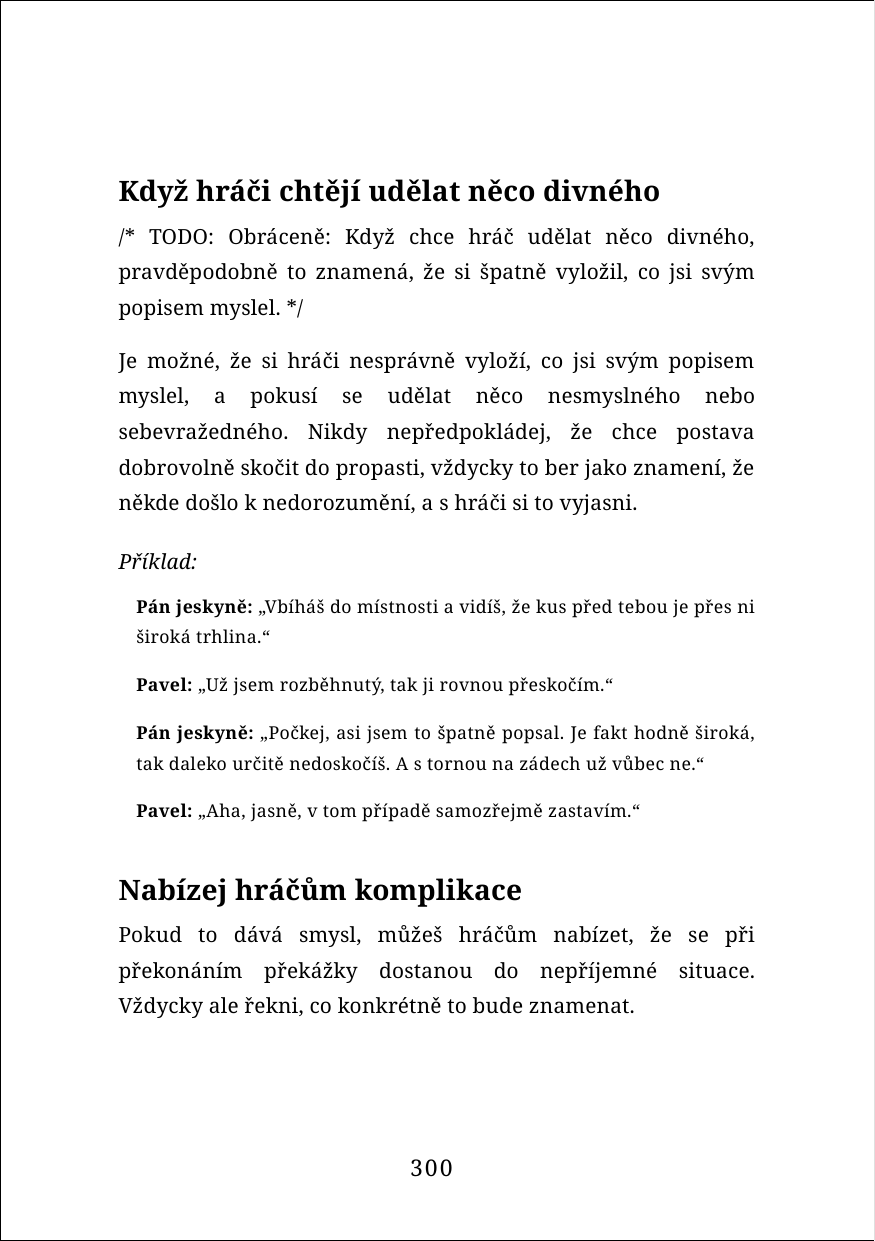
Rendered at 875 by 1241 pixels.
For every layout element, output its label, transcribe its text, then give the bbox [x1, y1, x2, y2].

text Pavel: „Už jsem rozběhnutý, tak ji rovnou přeskočím.“ [136, 673, 756, 697]
subtitle Nabízej hráčům komplikace [118, 870, 756, 909]
subtitle Když hráči chtějí udělat něco divného [118, 172, 756, 210]
text Pokud to dává smysl, můžeš hráčům nabízet, že se při překonáním překážky dostanou do nepříjemné situace. Vždycky ale řekni, co konkrétně to bude znamenat. [118, 921, 756, 1020]
text Příklad: [118, 547, 756, 576]
text Pavel: „Aha, jasně, v tom případě samozřejmě zastavím.“ [136, 799, 756, 823]
text Pán jeskyně: „Vbíháš do místnosti a vidíš, že kus před tebou je přes ni široká trhlina.“ [136, 595, 756, 649]
text Pán jeskyně: „Počkej, asi jsem to špatně popsal. Je fakt hodně široká, tak daleko určitě nedoskočíš. A s tornou na zádech už vůbec ne.“ [136, 721, 756, 775]
text Je možné, že si hráči nesprávně vyloží, co jsi svým popisem myslel, a pokusí se udělat něco nesmyslného nebo sebevražedného. Nikdy nepředpokládej, že chce postava dobrovolně skočit do propasti, vždycky to ber jako znamení, že někde došlo k nedorozumění, a s hráči si to vyjasni. [118, 346, 756, 517]
text /* TODO: Obráceně: Když chce hráč udělat něco divného, pravděpodobně to znamená, že si špatně vyložil, co jsi svým popisem myslel. */ [118, 222, 756, 321]
